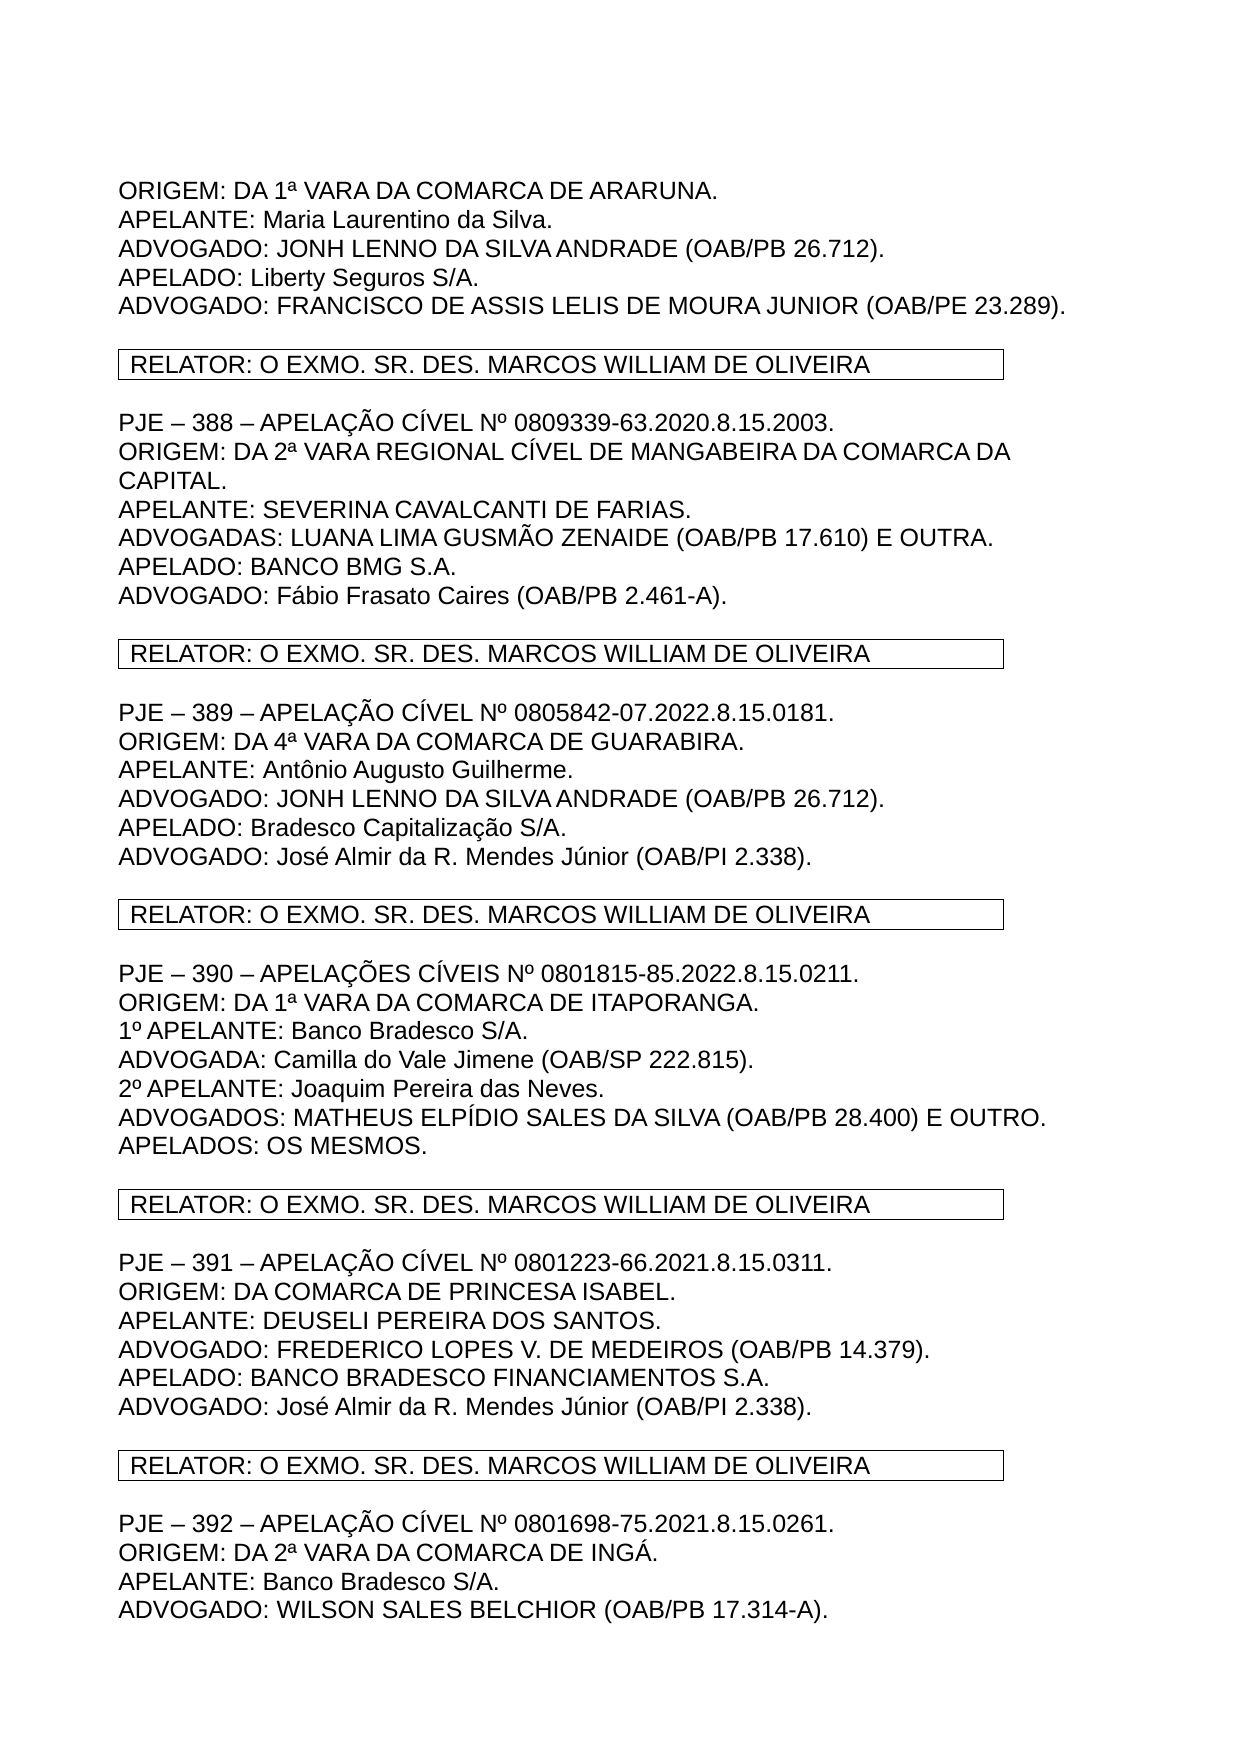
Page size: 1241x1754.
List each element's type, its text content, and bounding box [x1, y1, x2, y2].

text ORIGEM: DA 2ª VARA DA COMARCA DE INGÁ. [118, 1538, 1122, 1567]
text APELANTE: Banco Bradesco S/A. [118, 1567, 1122, 1596]
text ORIGEM: DA 1ª VARA DA COMARCA DE ITAPORANGA. [118, 988, 1122, 1016]
text ADVOGADA: Camilla do Vale Jimene (OAB/SP 222.815). [118, 1045, 1122, 1074]
text ADVOGADO: JONH LENNO DA SILVA ANDRADE (OAB/PB 26.712). [118, 234, 1122, 263]
text ADVOGADAS: LUANA LIMA GUSMÃO ZENAIDE (OAB/PB 17.610) E OUTRA. [118, 523, 1122, 552]
text 2º APELANTE: Joaquim Pereira das Neves. [118, 1074, 1122, 1103]
text ADVOGADO: José Almir da R. Mendes Júnior (OAB/PI 2.338). [118, 842, 1122, 871]
text APELANTE: SEVERINA CAVALCANTI DE FARIAS. [118, 495, 1122, 523]
text APELADO: Liberty Seguros S/A. [118, 263, 1122, 291]
text ORIGEM: DA COMARCA DE PRINCESA ISABEL. [118, 1277, 1122, 1306]
text APELANTE: DEUSELI PEREIRA DOS SANTOS. [118, 1306, 1122, 1335]
text ADVOGADO: WILSON SALES BELCHIOR (OAB/PB 17.314-A). [118, 1596, 1122, 1624]
text APELANTE: Maria Laurentino da Silva. [118, 205, 1122, 234]
text PJE – 390 – APELAÇÕES CÍVEIS Nº 0801815-85.2022.8.15.0211. [118, 959, 1122, 988]
text PJE – 389 – APELAÇÃO CÍVEL Nº 0805842-07.2022.8.15.0181. [118, 698, 1122, 727]
text PJE – 388 – APELAÇÃO CÍVEL Nº 0809339-63.2020.8.15.2003. [118, 408, 1122, 437]
text APELADO: Bradesco Capitalização S/A. [118, 813, 1122, 842]
table_header RELATOR: O EXMO. SR. DES. MARCOS WILLIAM DE OLIVEIRA [119, 900, 1003, 929]
text ADVOGADO: FREDERICO LOPES V. DE MEDEIROS (OAB/PB 14.379). [118, 1335, 1122, 1363]
text ADVOGADO: José Almir da R. Mendes Júnior (OAB/PI 2.338). [118, 1392, 1122, 1421]
text APELADOS: OS MESMOS. [118, 1131, 1122, 1160]
text APELANTE: Antônio Augusto Guilherme. [118, 756, 1122, 784]
table_header RELATOR: O EXMO. SR. DES. MARCOS WILLIAM DE OLIVEIRA [119, 1451, 1003, 1479]
table_header RELATOR: O EXMO. SR. DES. MARCOS WILLIAM DE OLIVEIRA [119, 1190, 1003, 1219]
text ADVOGADO: JONH LENNO DA SILVA ANDRADE (OAB/PB 26.712). [118, 784, 1122, 813]
text ORIGEM: DA 4ª VARA DA COMARCA DE GUARABIRA. [118, 727, 1122, 756]
text ADVOGADO: FRANCISCO DE ASSIS LELIS DE MOURA JUNIOR (OAB/PE 23.289). [118, 291, 1122, 320]
text APELADO: BANCO BRADESCO FINANCIAMENTOS S.A. [118, 1363, 1122, 1392]
table_header RELATOR: O EXMO. SR. DES. MARCOS WILLIAM DE OLIVEIRA [119, 350, 1003, 379]
text PJE – 391 – APELAÇÃO CÍVEL Nº 0801223-66.2021.8.15.0311. [118, 1248, 1122, 1277]
text ORIGEM: DA 2ª VARA REGIONAL CÍVEL DE MANGABEIRA DA COMARCA DA CAPITAL. [118, 437, 1122, 495]
text APELADO: BANCO BMG S.A. [118, 552, 1122, 581]
text PJE – 392 – APELAÇÃO CÍVEL Nº 0801698-75.2021.8.15.0261. [118, 1509, 1122, 1538]
text ADVOGADOS: MATHEUS ELPÍDIO SALES DA SILVA (OAB/PB 28.400) E OUTRO. [118, 1103, 1122, 1131]
text ORIGEM: DA 1ª VARA DA COMARCA DE ARARUNA. [118, 176, 1122, 205]
table_header RELATOR: O EXMO. SR. DES. MARCOS WILLIAM DE OLIVEIRA [119, 640, 1003, 668]
text 1º APELANTE: Banco Bradesco S/A. [118, 1016, 1122, 1045]
text ADVOGADO: Fábio Frasato Caires (OAB/PB 2.461-A). [118, 581, 1122, 610]
